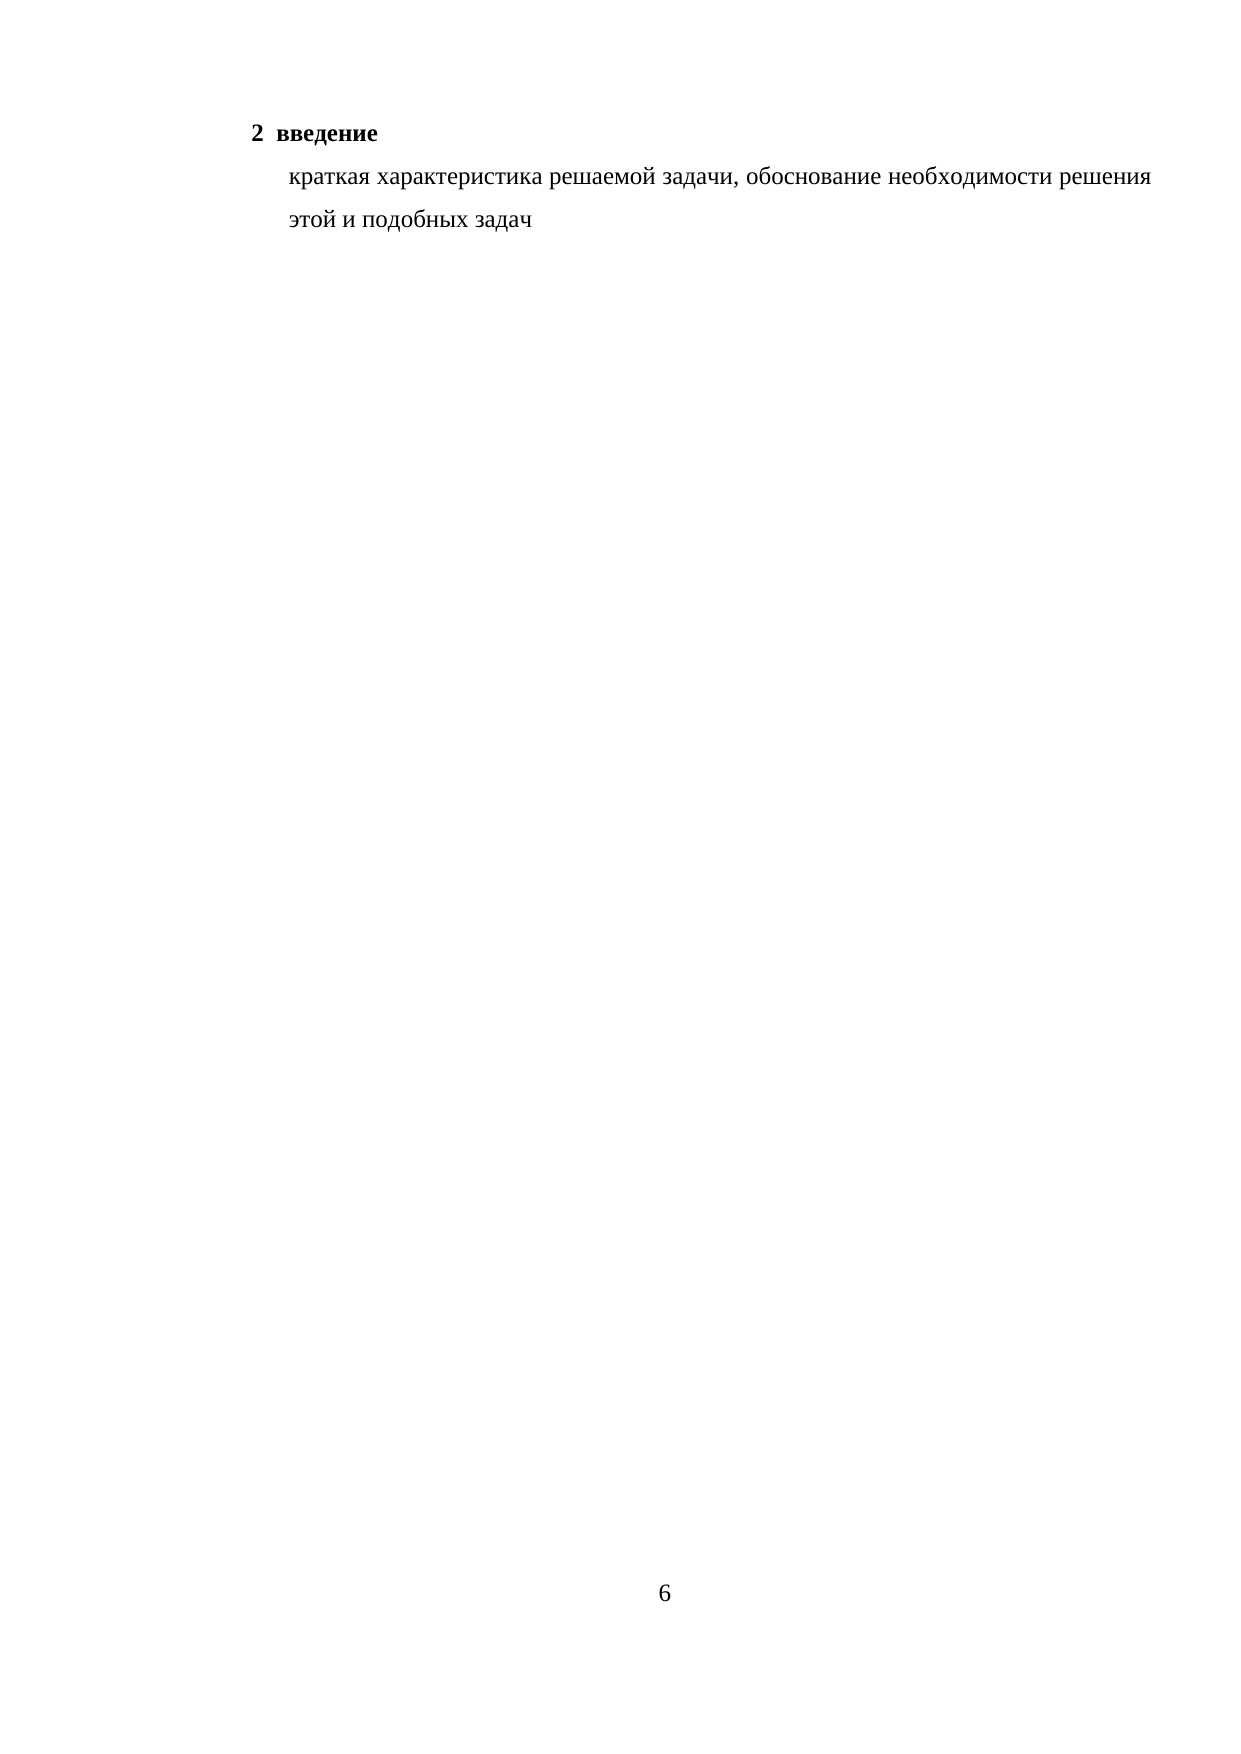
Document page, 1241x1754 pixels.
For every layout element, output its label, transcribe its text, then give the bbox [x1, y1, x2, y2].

list введение [251, 118, 1152, 147]
text краткая характеристика решаемой задачи, обоснование необходимости решения этой и подобных задач [288, 161, 1152, 233]
